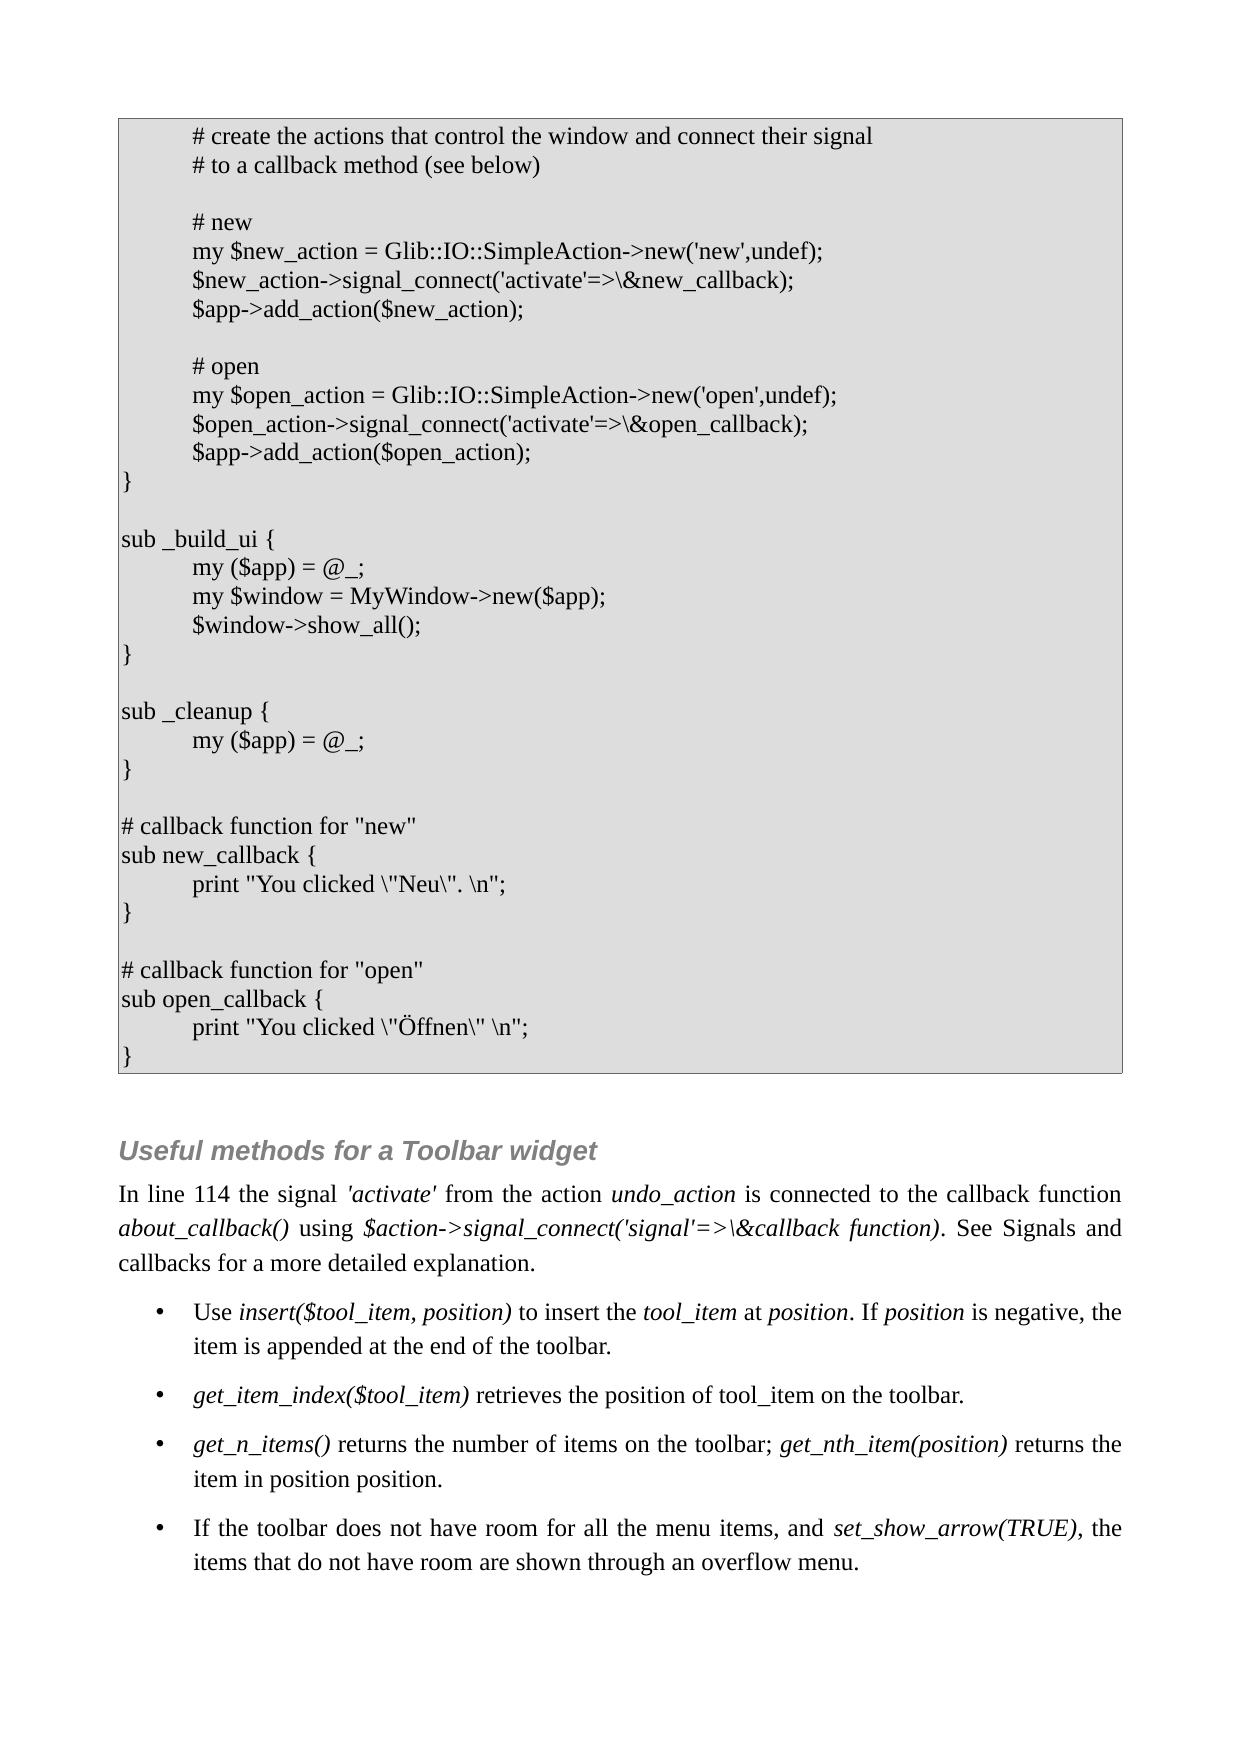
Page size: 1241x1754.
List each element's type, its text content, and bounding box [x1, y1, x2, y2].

text } [119, 636, 1122, 664]
text } [119, 1038, 1122, 1073]
text $app->add_action($new_action); [119, 291, 1122, 319]
text # callback function for "new" [119, 808, 1122, 837]
text # new [119, 204, 1122, 233]
list If the toolbar does not have room for all the menu items, and set_show_arrow(TRUE), the items that do not have room are shown through an overflow menu. [156, 1513, 1122, 1576]
list get_n_items() returns the number of items on the toolbar; get_nth_item(position) returns the item in position position. [156, 1429, 1122, 1493]
text my ($app) = @_; [119, 549, 1122, 578]
text } [119, 894, 1122, 923]
text my $new_action = Glib::IO::SimpleAction->new('new',undef); [119, 233, 1122, 262]
text # open [119, 348, 1122, 377]
list get_item_index($tool_item) retrieves the position of tool_item on the toolbar. [156, 1380, 1122, 1409]
text sub open_callback { [119, 981, 1122, 1009]
text $open_action->signal_connect('activate'=>\&open_callback); [119, 406, 1122, 434]
text print "You clicked \"Neu\". \n"; [119, 866, 1122, 894]
text print "You clicked \"Öffnen\" \n"; [119, 1009, 1122, 1038]
text sub new_callback { [119, 837, 1122, 866]
text my ($app) = @_; [119, 722, 1122, 751]
text # to a callback method (see below) [119, 147, 1122, 176]
text } [119, 463, 1122, 492]
text $window->show_all(); [119, 607, 1122, 636]
text $new_action->signal_connect('activate'=>\&new_callback); [119, 262, 1122, 291]
text } [119, 751, 1122, 779]
text # callback function for "open" [119, 952, 1122, 981]
list Use insert($tool_item, position) to insert the tool_item at position. If position is negative, the item is appended at the end of the toolbar. [156, 1297, 1122, 1360]
subtitle Useful methods for a Toolbar widget [118, 1134, 1122, 1166]
text $app->add_action($open_action); [119, 434, 1122, 463]
text my $open_action = Glib::IO::SimpleAction->new('open',undef); [119, 377, 1122, 406]
text sub _cleanup { [119, 693, 1122, 722]
text # create the actions that control the window and connect their signal [119, 119, 1122, 147]
text my $window = MyWindow->new($app); [119, 578, 1122, 607]
text In line 114 the signal 'activate' from the action undo_action is connected to the callback function about_callback() using $action->signal_connect('signal'=>\&callback function). See Signals and callbacks for a more detailed explanation. [118, 1179, 1122, 1277]
text sub _build_ui { [119, 521, 1122, 549]
